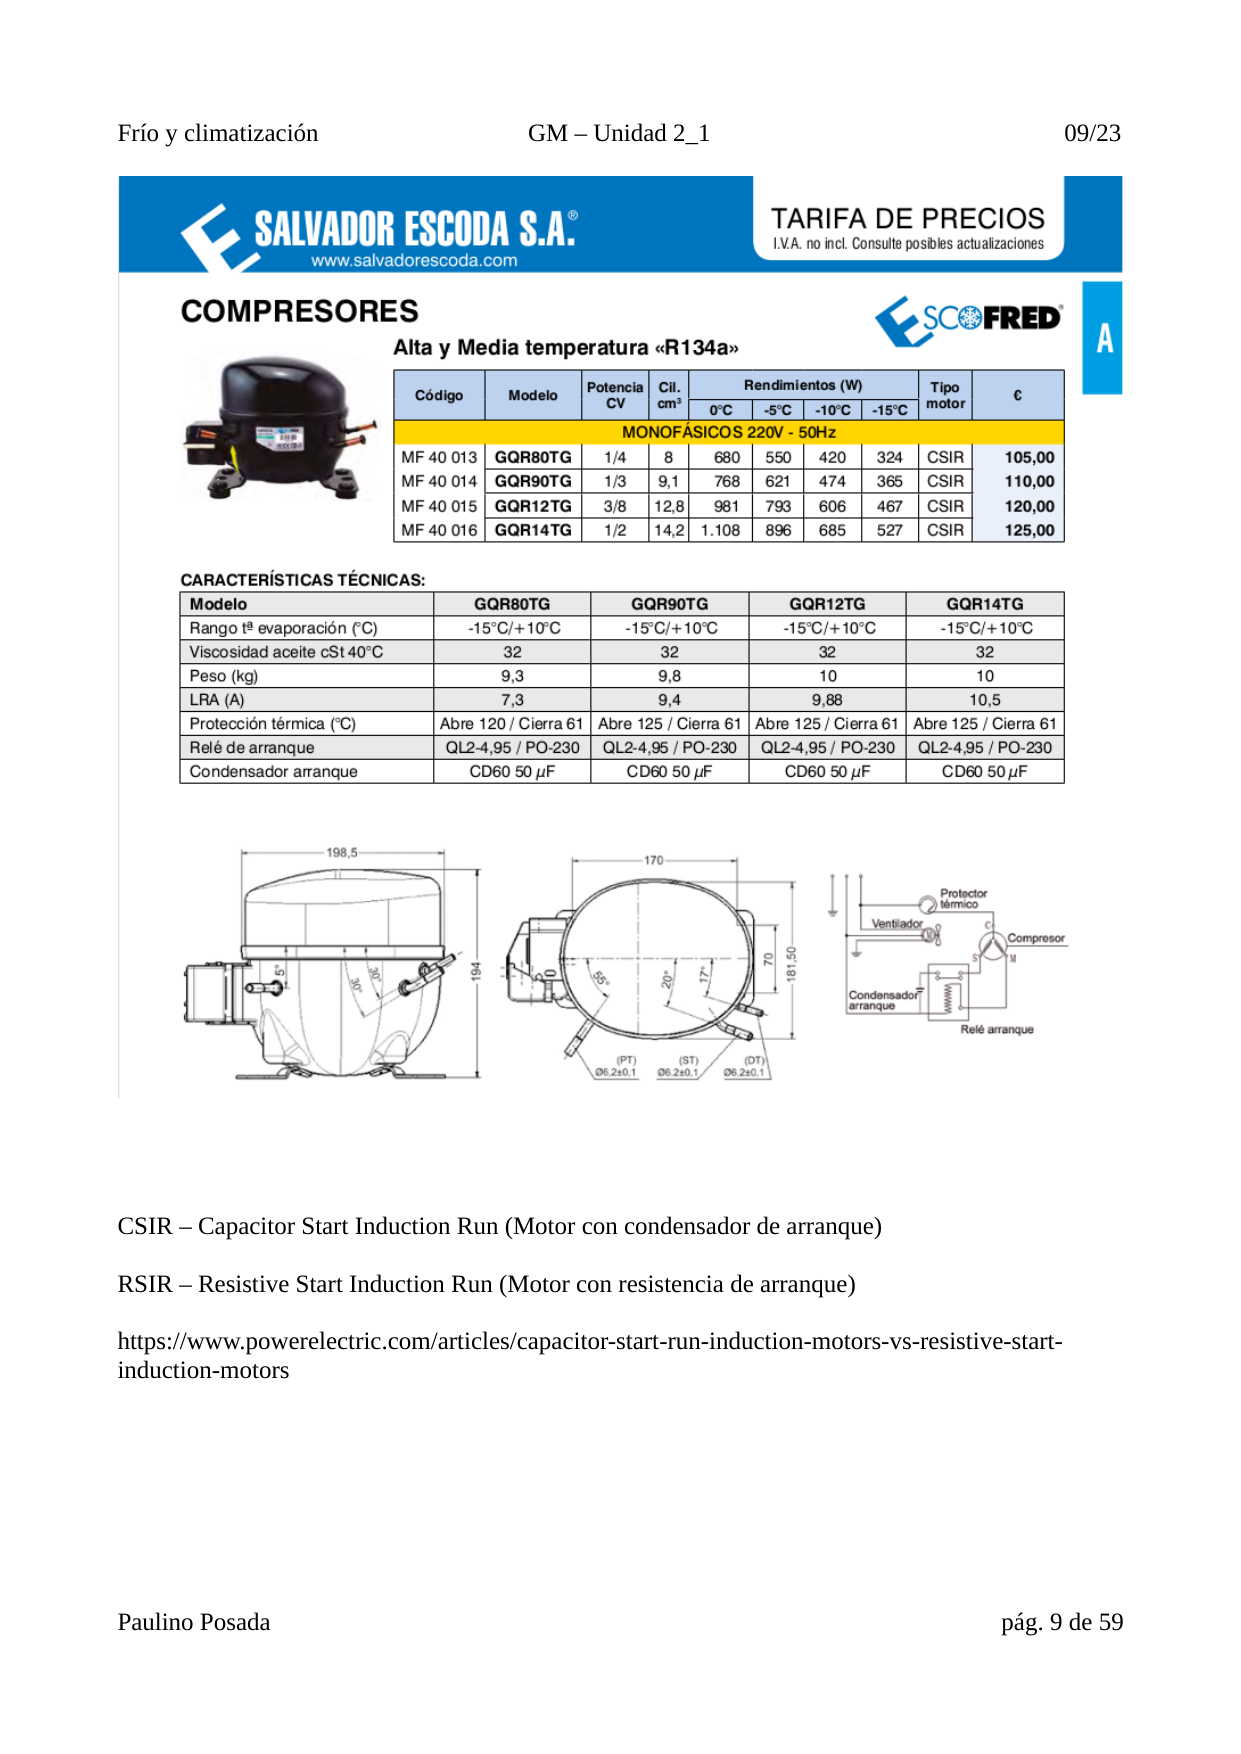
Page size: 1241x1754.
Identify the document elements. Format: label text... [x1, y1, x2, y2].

picture [1097, 323, 1113, 352]
text CSIR – Capacitor Start Induction Run (Motor con condensador de arranque) [117, 1211, 1123, 1240]
text RSIR – Resistive Start Induction Run (Motor con resistencia de arranque) [117, 1269, 1123, 1298]
text https://www.powerelectric.com/articles/capacitor-start-run-induction-motors-vs-resistive-start-induction-motors [117, 1326, 1123, 1384]
picture [118, 176, 1123, 1098]
